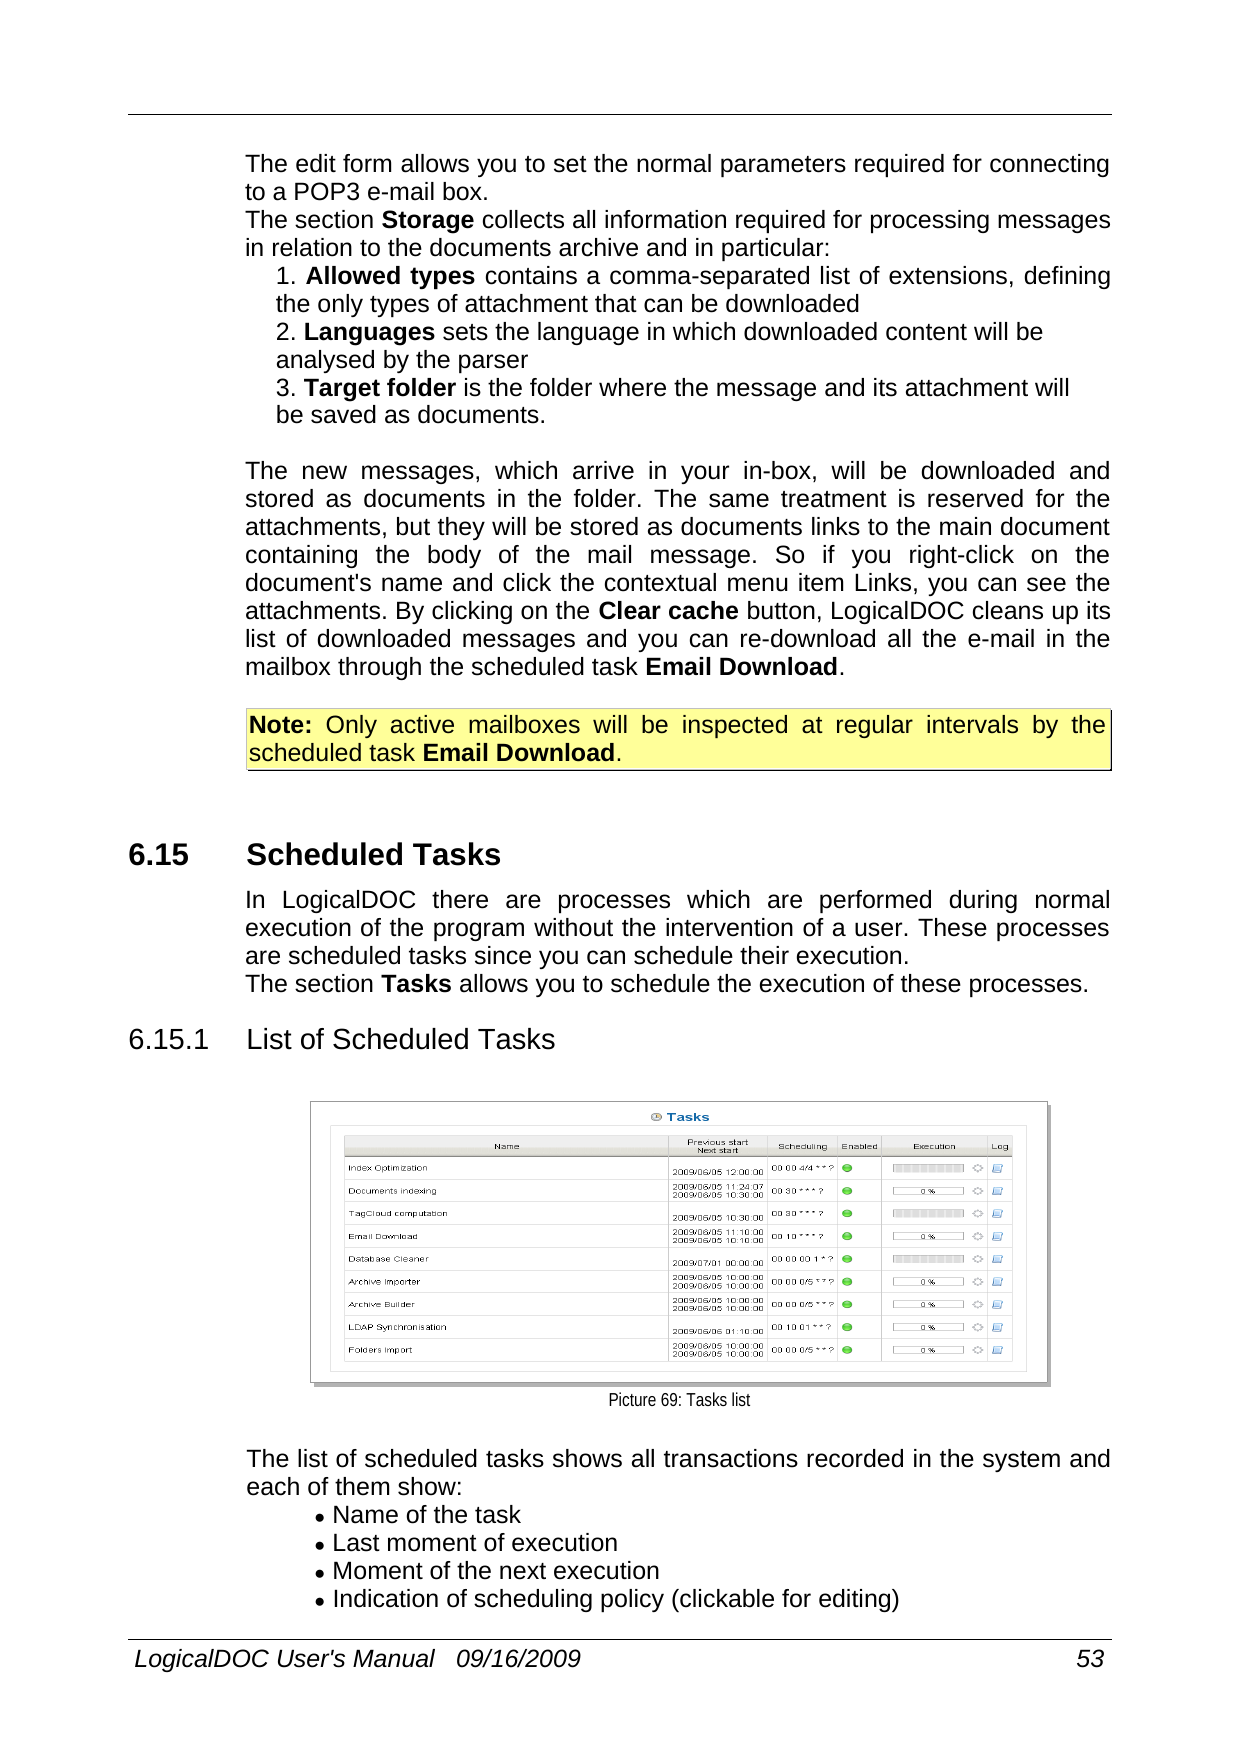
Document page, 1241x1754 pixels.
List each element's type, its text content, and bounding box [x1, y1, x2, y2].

text The section Storage collects all information required for processing messages in relation to the documents archive and in particular: [245, 206, 1112, 262]
text The new messages, which arrive in your in-box, will be downloaded and stored as documents in the folder. The same treatment is reserved for the attachments, but they will be stored as documents links to the main document containing the body of the mail message. So if you right-click on the document's name and click the contextual menu item Links, you can see the attachments. By clicking on the Clear cache button, LogicalDOC cleans up its list of downloaded messages and you can re-download all the e-mail in the mailbox through the scheduled task Email Download. [245, 457, 1112, 680]
text The section Tasks allows you to schedule the execution of these processes. [245, 970, 1112, 998]
text The edit form allows you to set the normal parameters required for connecting to a POP3 e-mail box. [245, 150, 1112, 206]
text 2. Languages sets the language in which downloaded content will be [276, 317, 1112, 345]
text ● Name of the task [314, 1501, 1112, 1528]
text be saved as documents. [276, 401, 1112, 429]
text 1. Allowed types contains a comma-separated list of extensions, defining the only types of attachment that can be downloaded [276, 262, 1112, 317]
text 3. Target folder is the folder where the message and its attachment will [276, 373, 1112, 401]
subtitle List of Scheduled Tasks [128, 1023, 1112, 1055]
text Note: Only active mailboxes will be inspected at regular intervals by the scheduled task Email Download. [247, 709, 1110, 768]
text The list of scheduled tasks shows all transactions recorded in the system and each of them show: [246, 1445, 1112, 1501]
text In LogicalDOC there are processes which are performed during normal execution of the program without the intervention of a user. These processes are scheduled tasks since you can schedule their execution. [245, 886, 1112, 970]
text ● Moment of the next execution [314, 1556, 1112, 1584]
text ● Indication of scheduling policy (clickable for editing) [314, 1584, 1112, 1612]
subtitle Scheduled Tasks [128, 837, 1112, 871]
text ● Last moment of execution [314, 1528, 1112, 1556]
text Picture 69: Tasks list [309, 1382, 1049, 1409]
text analysed by the parser [276, 345, 1112, 373]
